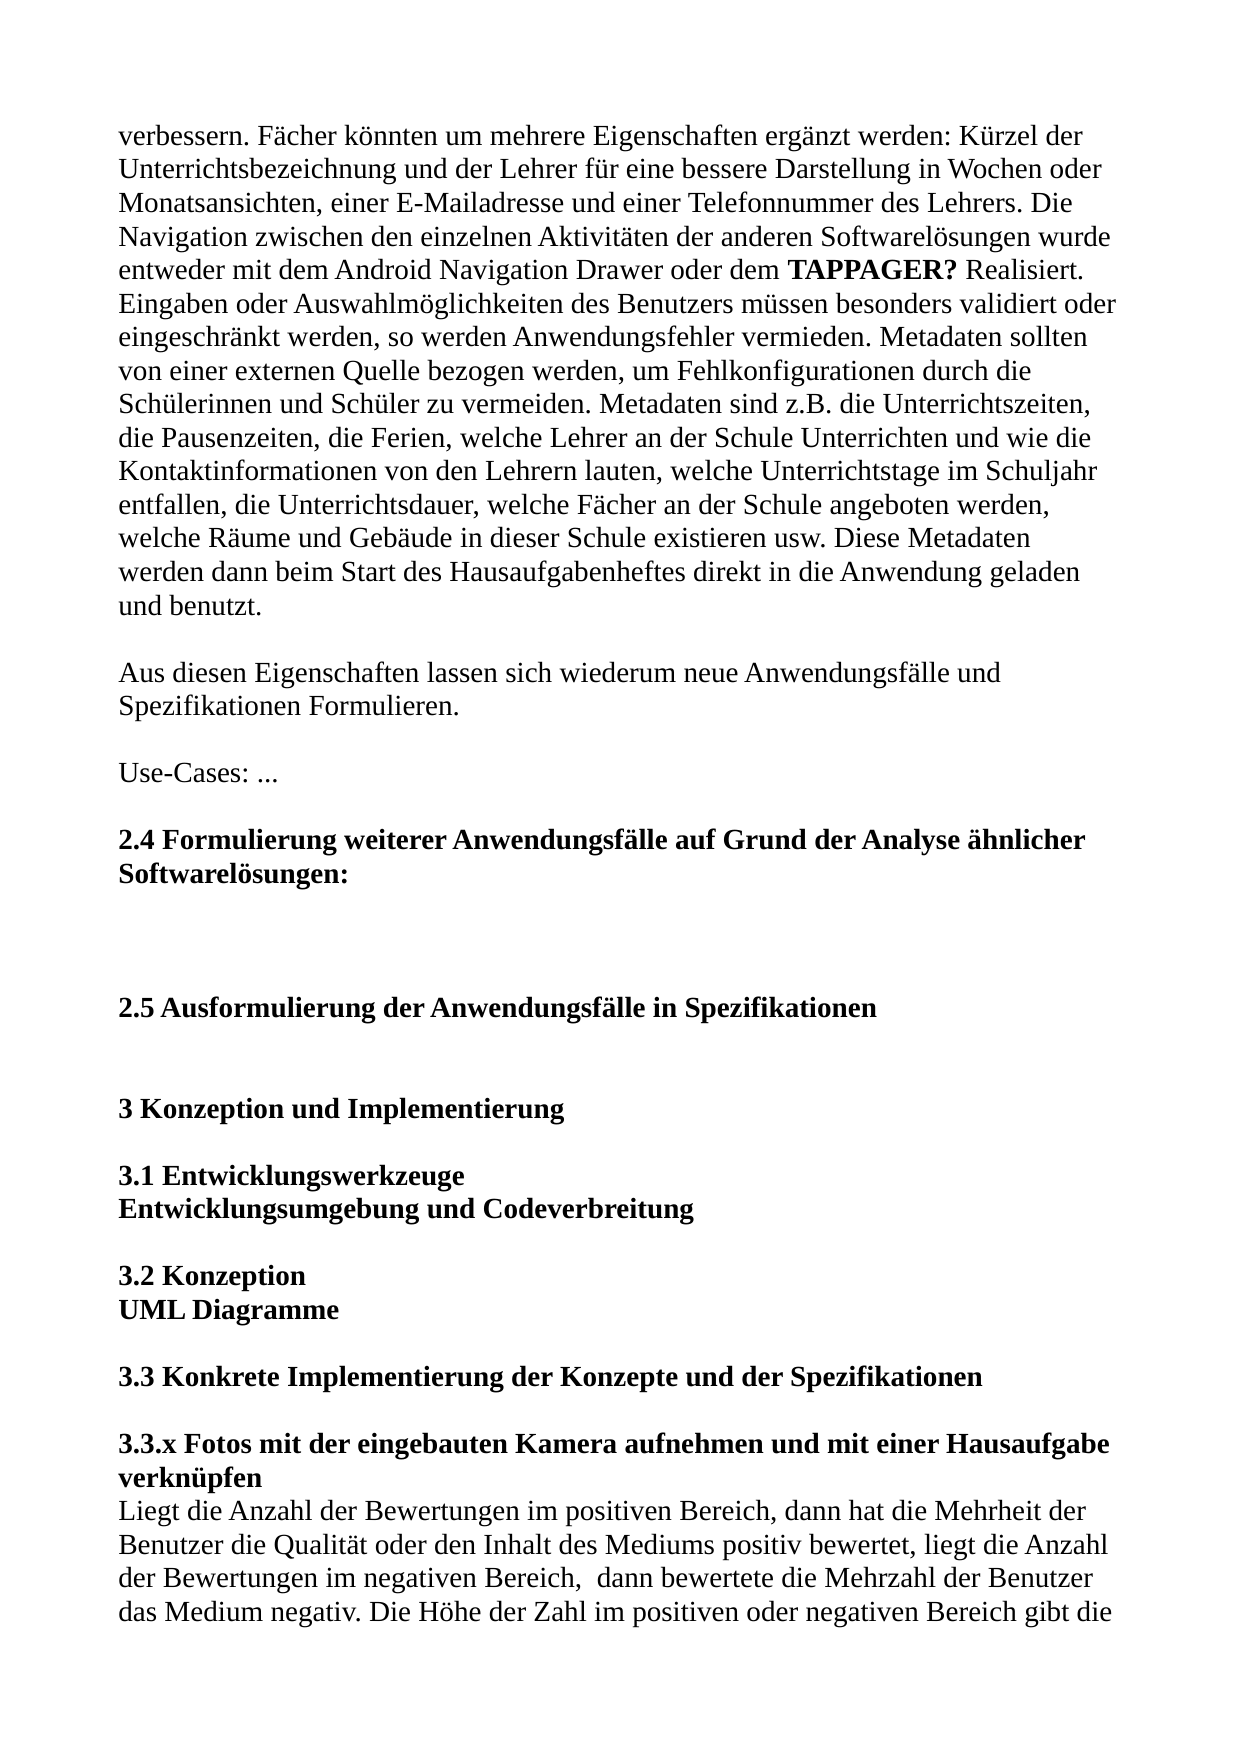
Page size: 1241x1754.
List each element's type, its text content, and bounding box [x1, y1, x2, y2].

text 3.3.x Fotos mit der eingebauten Kamera aufnehmen und mit einer Hausaufgabe verknüpfen [118, 1426, 1122, 1493]
text 2.4 Formulierung weiterer Anwendungsfälle auf Grund der Analyse ähnlicher Softwarelösungen: [118, 822, 1122, 889]
text UML Diagramme [118, 1292, 1122, 1326]
text 3.2 Konzeption [118, 1258, 1122, 1292]
text 2.5 Ausformulierung der Anwendungsfälle in Spezifikationen [118, 990, 1122, 1024]
text Liegt die Anzahl der Bewertungen im positiven Bereich, dann hat die Mehrheit der Benutzer die Qualität oder den Inhalt des Mediums positiv bewertet, liegt die Anzahl der Bewertungen im negativen Bereich, dann bewertete die Mehrzahl der Benutzer das Medium negativ. Die Höhe der Zahl im positiven oder negativen Bereich gibt die [118, 1493, 1122, 1627]
text verbessern. Fächer könnten um mehrere Eigenschaften ergänzt werden: Kürzel der Unterrichtsbezeichnung und der Lehrer für eine bessere Darstellung in Wochen oder Monatsansichten, einer E-Mailadresse und einer Telefonnummer des Lehrers. Die Navigation zwischen den einzelnen Aktivitäten der anderen Softwarelösungen wurde entweder mit dem Android Navigation Drawer oder dem TAPPAGER? Realisiert. Eingaben oder Auswahlmöglichkeiten des Benutzers müssen besonders validiert oder eingeschränkt werden, so werden Anwendungsfehler vermieden. Metadaten sollten von einer externen Quelle bezogen werden, um Fehlkonfigurationen durch die Schülerinnen und Schüler zu vermeiden. Metadaten sind z.B. die Unterrichtszeiten, die Pausenzeiten, die Ferien, welche Lehrer an der Schule Unterrichten und wie die Kontaktinformationen von den Lehrern lauten, welche Unterrichtstage im Schuljahr entfallen, die Unterrichtsdauer, welche Fächer an der Schule angeboten werden, welche Räume und Gebäude in dieser Schule existieren usw. Diese Metadaten werden dann beim Start des Hausaufgabenheftes direkt in die Anwendung geladen und benutzt. [118, 118, 1122, 621]
text 3.1 Entwicklungswerkzeuge [118, 1158, 1122, 1191]
text Use-Cases: ... [118, 755, 1122, 789]
text 3 Konzeption und Implementierung [118, 1091, 1122, 1124]
text 3.3 Konkrete Implementierung der Konzepte und der Spezifikationen [118, 1359, 1122, 1393]
text Aus diesen Eigenschaften lassen sich wiederum neue Anwendungsfälle und Spezifikationen Formulieren. [118, 655, 1122, 722]
text Entwicklungsumgebung und Codeverbreitung [118, 1191, 1122, 1225]
